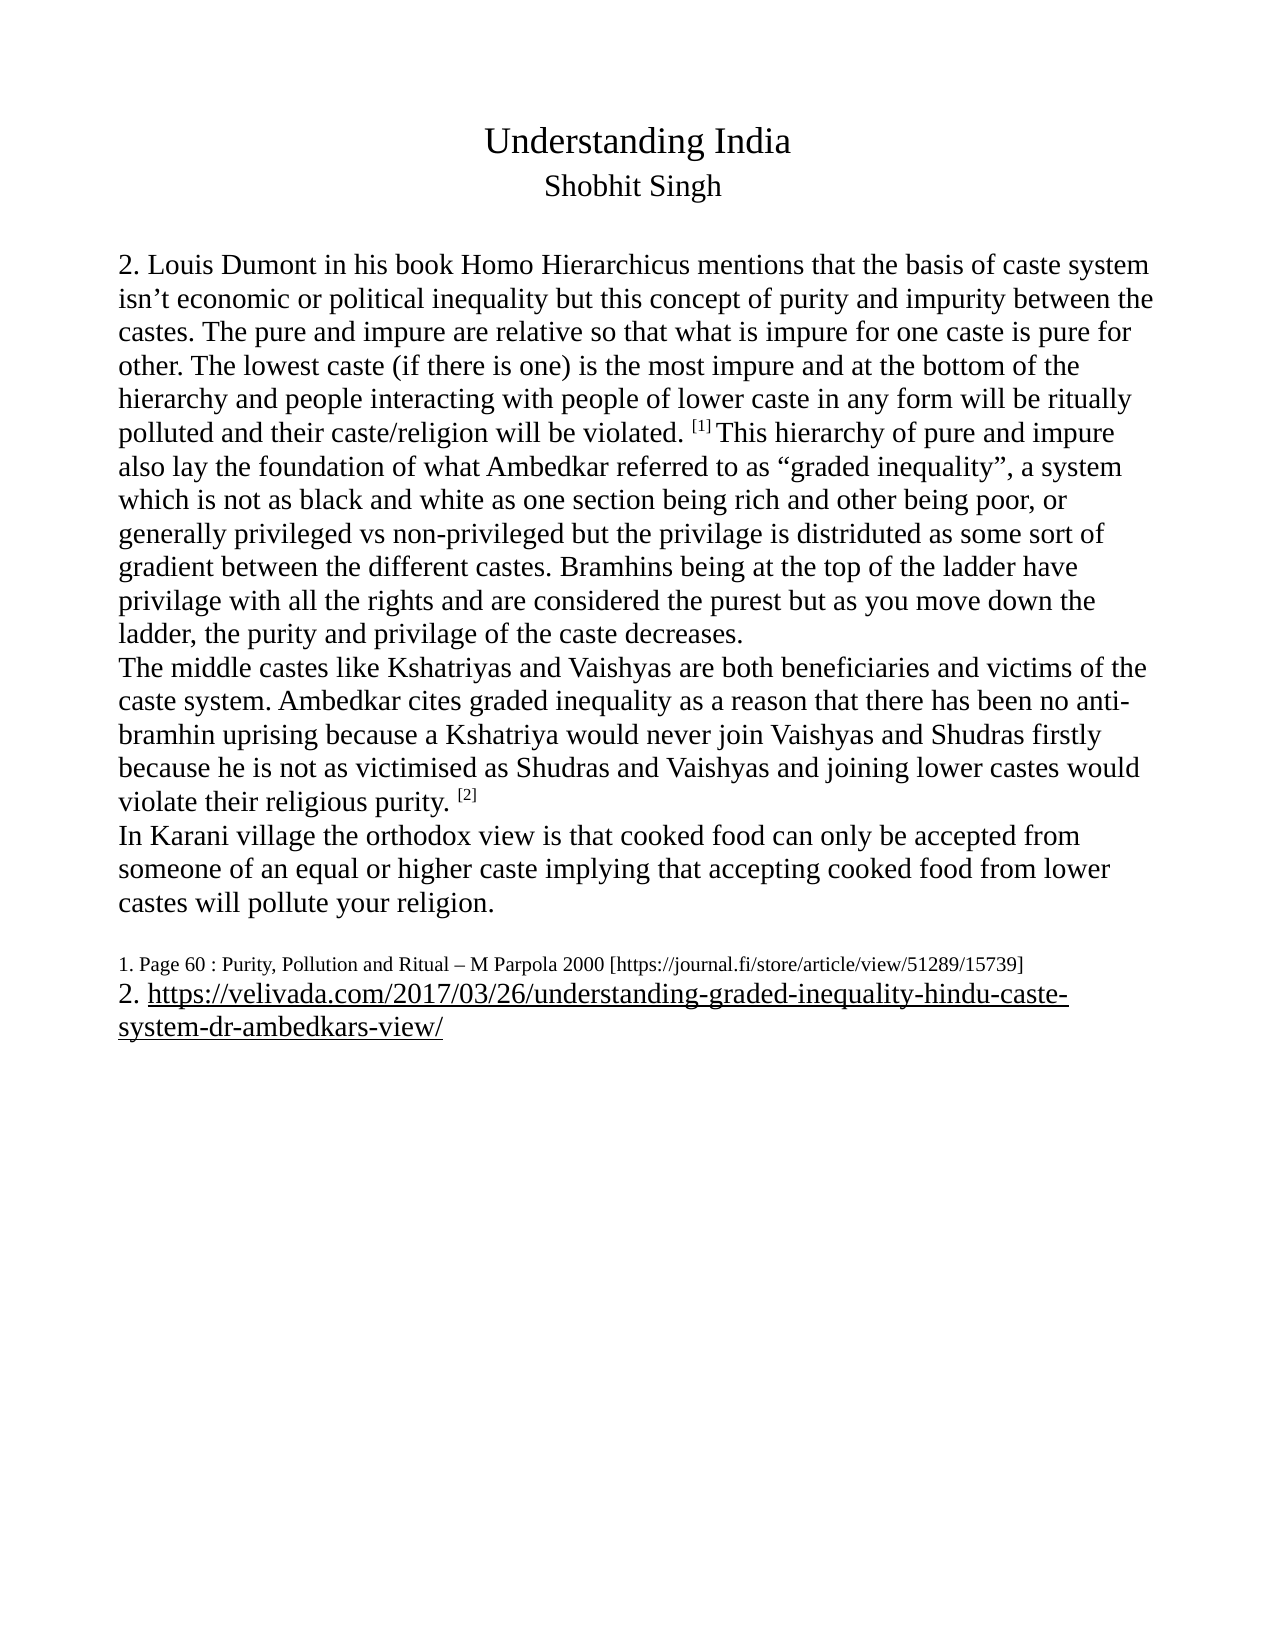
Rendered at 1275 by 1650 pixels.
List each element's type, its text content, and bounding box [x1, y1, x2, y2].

text Understanding India [118, 118, 1157, 161]
text The middle castes like Kshatriyas and Vaishyas are both beneficiaries and victims of the caste system. Ambedkar cites graded inequality as a reason that there has been no anti-bramhin uprising because a Kshatriya would never join Vaishyas and Shudras firstly because he is not as victimised as Shudras and Vaishyas and joining lower castes would violate their religious purity. [2] [118, 650, 1157, 818]
text Shobhit Singh [118, 161, 1157, 204]
text 1. Page 60 : Purity, Pollution and Ritual – M Parpola 2000 [https://journal.fi/store/article/view/51289/15739] [118, 952, 1157, 976]
text 2. https://velivada.com/2017/03/26/understanding-graded-inequality-hindu-caste-system-dr-ambedkars-view/ [118, 976, 1157, 1043]
text In Karani village the orthodox view is that cooked food can only be accepted from someone of an equal or higher caste implying that accepting cooked food from lower castes will pollute your religion. [118, 818, 1157, 918]
text 2. Louis Dumont in his book Homo Hierarchicus mentions that the basis of caste system isn’t economic or political inequality but this concept of purity and impurity between the castes. The pure and impure are relative so that what is impure for one caste is pure for other. The lowest caste (if there is one) is the most impure and at the bottom of the hierarchy and people interacting with people of lower caste in any form will be ritually polluted and their caste/religion will be violated. [1] This hierarchy of pure and impure also lay the foundation of what Ambedkar referred to as “graded inequality”, a system which is not as black and white as one section being rich and other being poor, or generally privileged vs non-privileged but the privilage is distriduted as some sort of gradient between the different castes. Bramhins being at the top of the ladder have privilage with all the rights and are considered the purest but as you move down the ladder, the purity and privilage of the caste decreases. [118, 247, 1157, 650]
